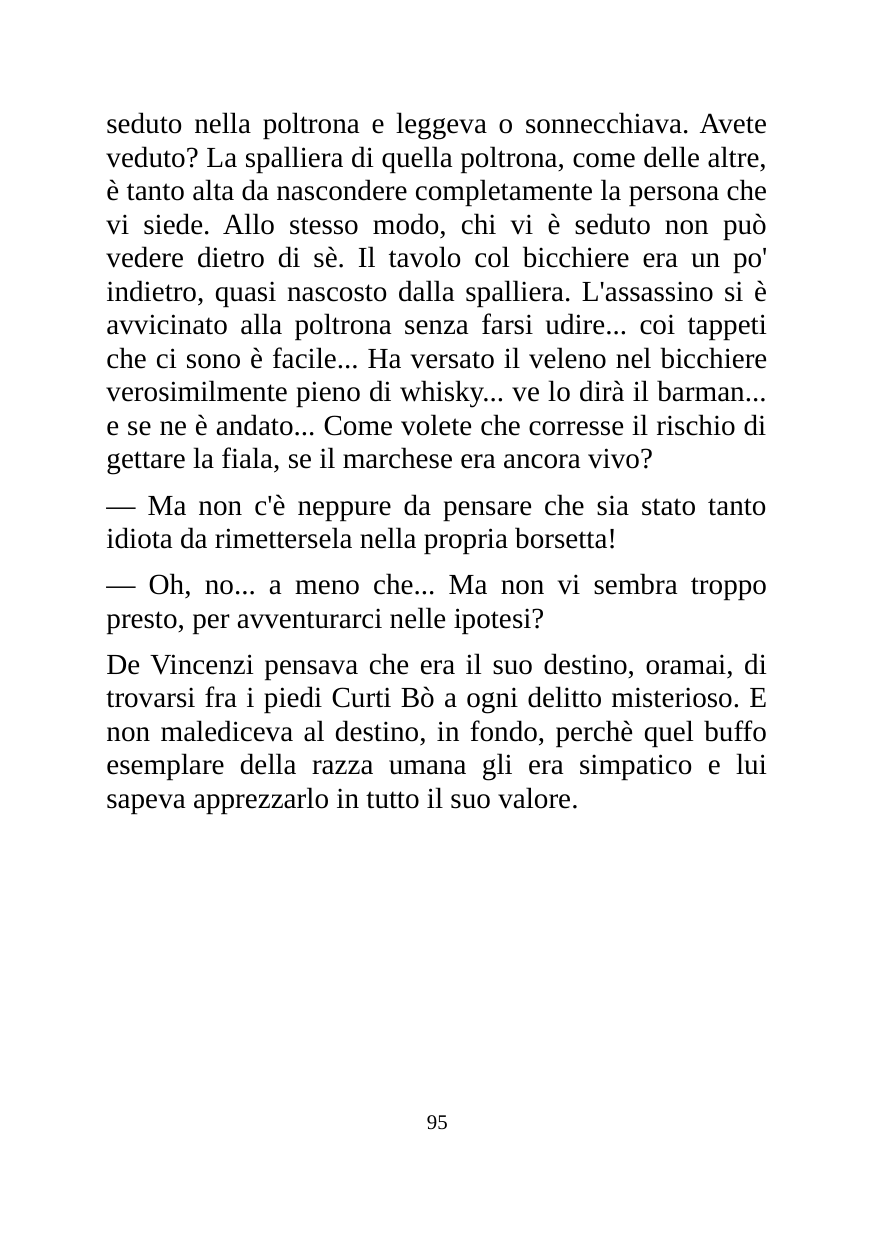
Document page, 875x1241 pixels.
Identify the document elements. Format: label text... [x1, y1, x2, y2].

text seduto nella poltrona e leggeva o sonnecchiava. Avete veduto? La spalliera di quella poltrona, come delle altre, è tanto alta da nascondere completamente la persona che vi siede. Allo stesso modo, chi vi è seduto non può vedere dietro di sè. Il tavolo col bicchiere era un po' indietro, quasi nascosto dalla spalliera. L'assassino si è avvicinato alla poltrona senza farsi udire... coi tappeti che ci sono è facile... Ha versato il veleno nel bicchiere verosimilmente pieno di whisky... ve lo dirà il barman... e se ne è andato... Come volete che corresse il rischio di gettare la fiala, se il marchese era ancora vivo? [106, 106, 768, 475]
text — Ma non c'è neppure da pensare che sia stato tanto idiota da rimettersela nella propria borsetta! [106, 488, 768, 555]
text — Oh, no... a meno che... Ma non vi sembra troppo presto, per avventurarci nelle ipotesi? [106, 567, 768, 634]
text De Vincenzi pensava che era il suo destino, oramai, di trovarsi fra i piedi Curti Bò a ogni delitto misterioso. E non malediceva al destino, in fondo, perchè quel buffo esemplare della razza umana gli era simpatico e lui sapeva apprezzarlo in tutto il suo valore. [106, 647, 768, 814]
